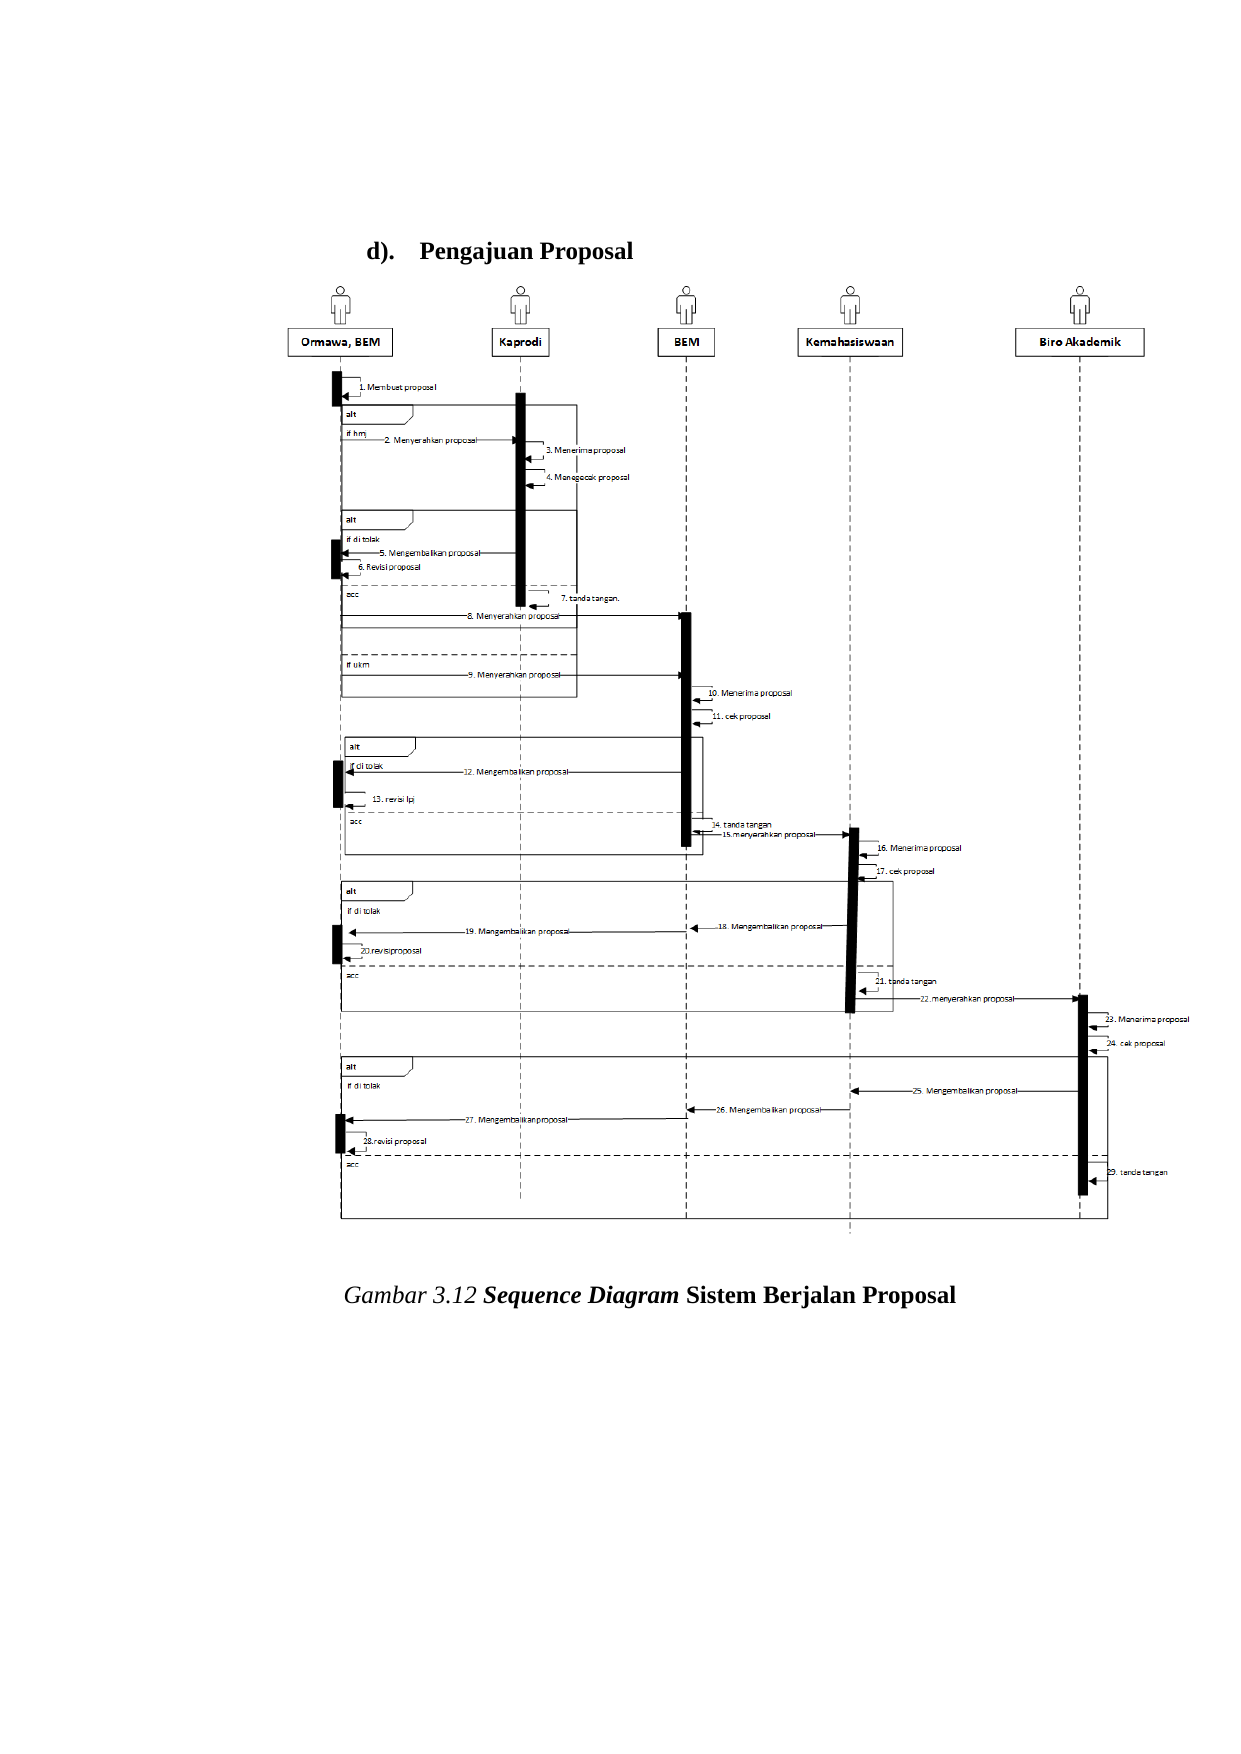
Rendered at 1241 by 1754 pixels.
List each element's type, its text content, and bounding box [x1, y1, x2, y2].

list Pengajuan Proposal [313, 236, 1063, 265]
picture [239, 285, 1194, 1234]
table_header [236, 279, 1063, 1268]
text Gambar 3.12 Sequence Diagram Sistem Berjalan Proposal [236, 1280, 1063, 1309]
